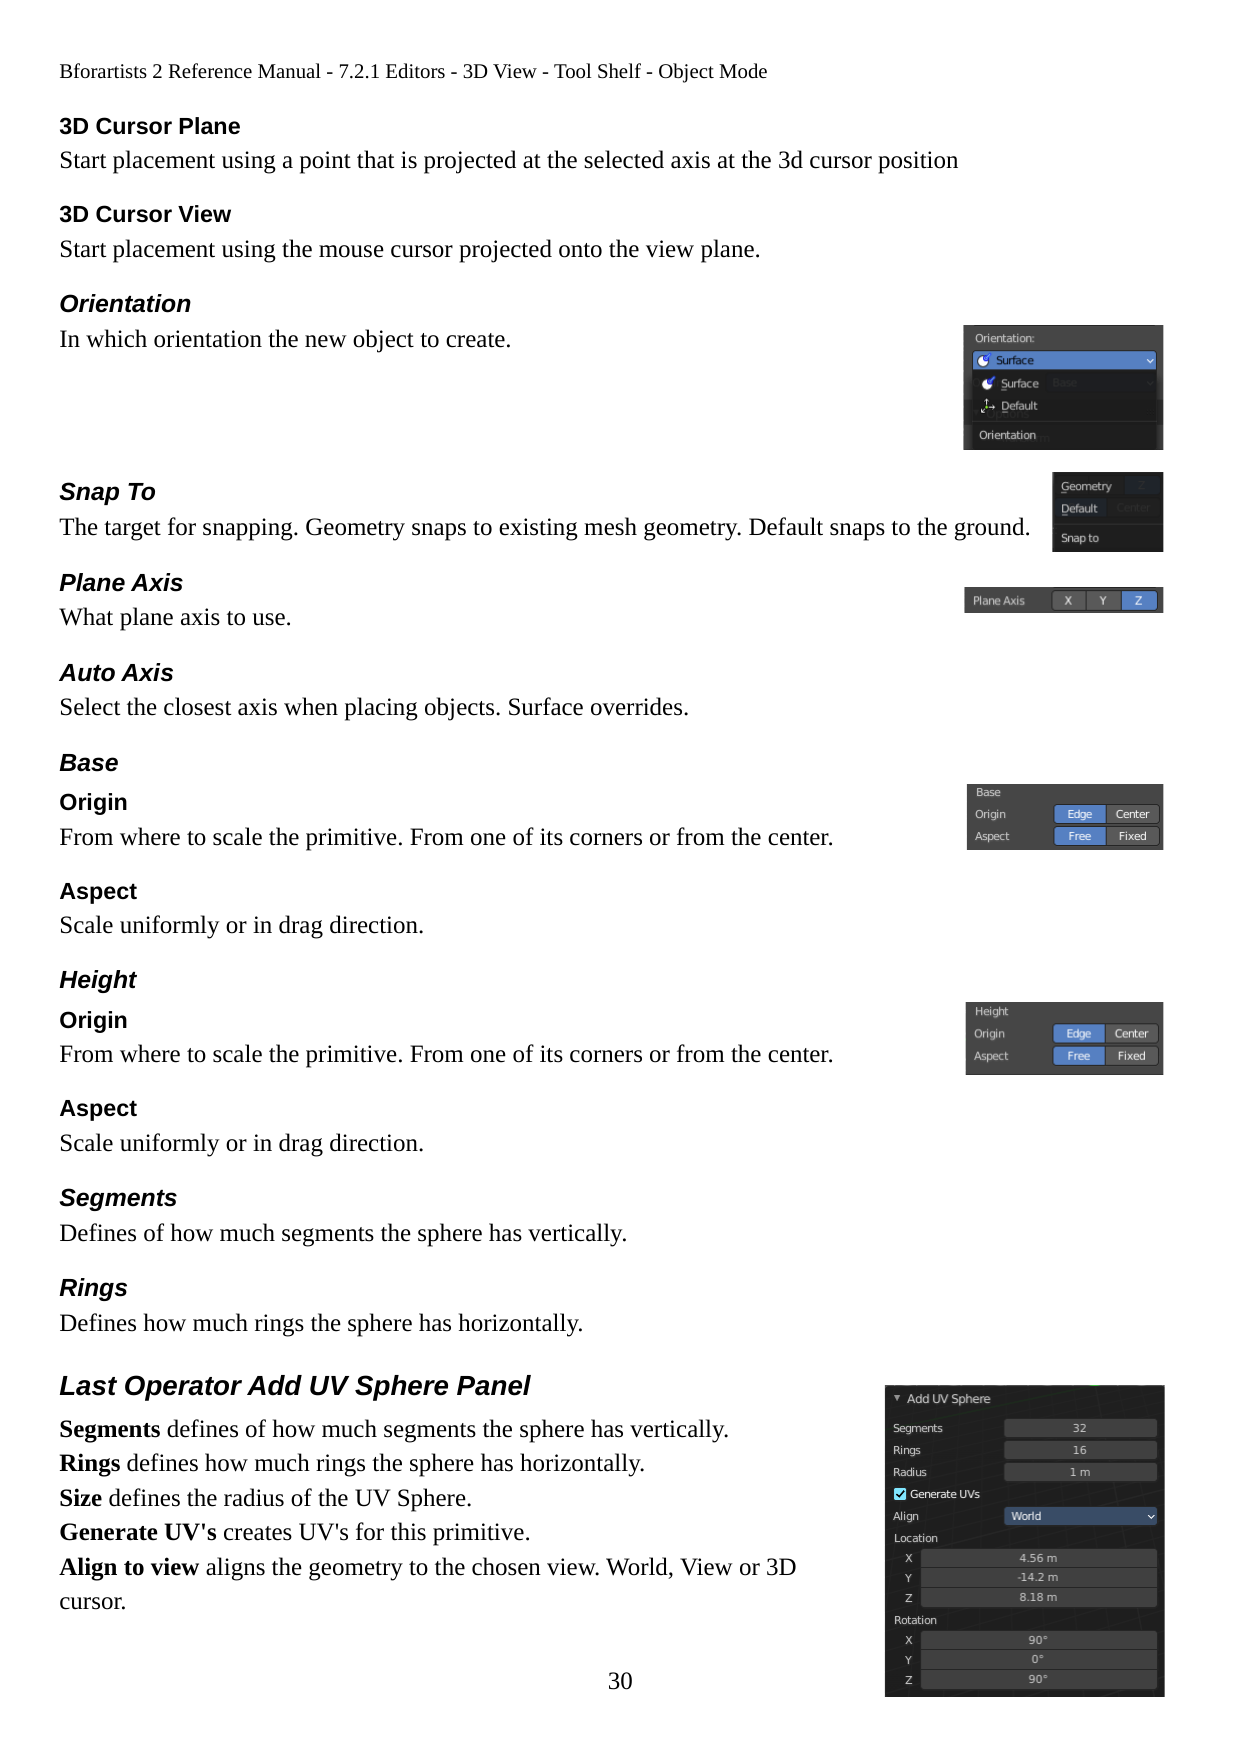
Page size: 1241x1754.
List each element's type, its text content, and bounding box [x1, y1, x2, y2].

subtitle Snap To [59, 477, 1052, 506]
subtitle Last Operator Add UV Sphere Panel [59, 1370, 1181, 1402]
text Start placement using a point that is projected at the selected axis at the 3d cursor position [59, 146, 1181, 174]
subtitle Plane Axis [59, 568, 1181, 596]
text Defines how much rings the sphere has horizontally. [59, 1308, 1181, 1337]
subtitle [1164, 477, 1181, 506]
subtitle Aspect [59, 1095, 1181, 1122]
subtitle Height [59, 966, 1181, 994]
subtitle Orientation [59, 289, 1181, 318]
picture [884, 1385, 1165, 1697]
text Select the closest axis when placing objects. Surface overrides. [59, 692, 1181, 721]
subtitle [1164, 789, 1181, 816]
picture [965, 1002, 1164, 1075]
text Start placement using the mouse cursor projected onto the view plane. [59, 234, 1181, 263]
text Scale uniformly or in drag direction. [59, 1128, 1181, 1157]
subtitle Auto Axis [59, 658, 1181, 686]
text Segments defines of how much segments the sphere has vertically. Rings defines how much rings the sphere has horizontally. Size defines the radius of the UV Sphere. Generate UV's creates UV's for this primitive. Align to view aligns the geometry to the chosen view. World, View or 3D cursor. [59, 1414, 884, 1615]
picture [963, 325, 1164, 450]
picture [966, 784, 1164, 850]
subtitle Base [59, 748, 1181, 776]
text From where to scale the primitive. From one of its corners or from the center. [59, 822, 1181, 851]
text In which orientation the new object to create. [59, 324, 1181, 353]
picture [1052, 472, 1164, 552]
subtitle 3D Cursor Plane [59, 113, 1181, 139]
text The target for snapping. Geometry snaps to existing mesh geometry. Default snaps to the ground. [59, 512, 1052, 541]
picture [964, 587, 1164, 613]
subtitle Origin [59, 789, 966, 816]
subtitle [1164, 1007, 1181, 1033]
subtitle Origin [59, 1007, 965, 1033]
subtitle Segments [59, 1183, 1181, 1212]
text From where to scale the primitive. From one of its corners or from the center. [59, 1039, 965, 1068]
text Scale uniformly or in drag direction. [59, 910, 1181, 939]
subtitle Aspect [59, 877, 1181, 904]
text What plane axis to use. [59, 602, 1181, 631]
subtitle Rings [59, 1273, 1181, 1302]
text Defines of how much segments the sphere has vertically. [59, 1218, 1181, 1247]
subtitle 3D Cursor View [59, 201, 1181, 228]
